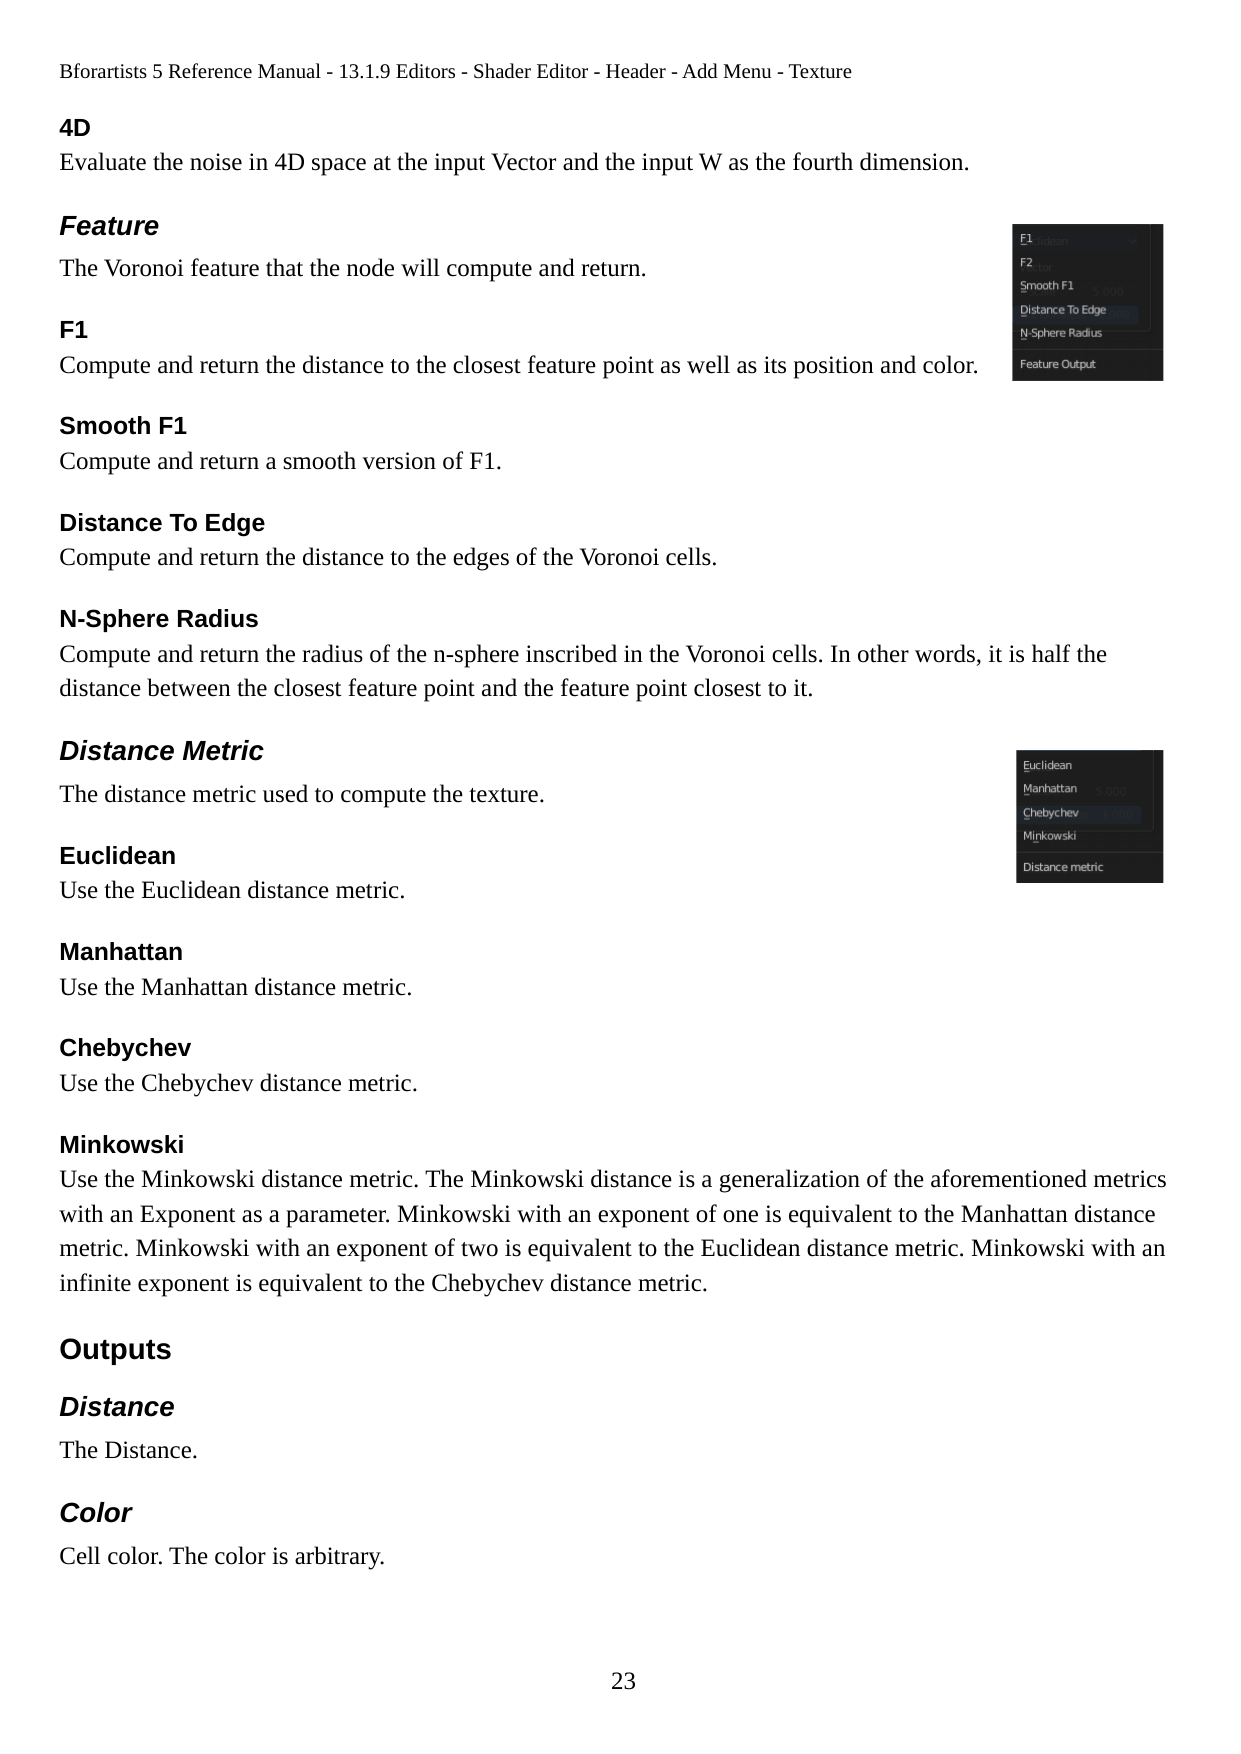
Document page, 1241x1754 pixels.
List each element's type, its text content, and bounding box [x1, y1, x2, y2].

text Use the Euclidean distance metric. [59, 876, 1181, 904]
text Compute and return the radius of the n-sphere inscribed in the Voronoi cells. In other words, it is half the distance between the closest feature point and the feature point closest to it. [59, 639, 1181, 702]
text The Voronoi feature that the node will compute and return. [59, 253, 1012, 282]
text Use the Minkowski distance metric. The Minkowski distance is a generalization of the aforementioned metrics with an Exponent as a parameter. Minkowski with an exponent of one is equivalent to the Manhattan distance metric. Minkowski with an exponent of two is equivalent to the Euclidean distance metric. Minkowski with an infinite exponent is equivalent to the Chebychev distance metric. [59, 1164, 1181, 1297]
subtitle Distance To Edge [59, 508, 1181, 536]
subtitle Euclidean [59, 841, 1016, 869]
text Use the Chebychev distance metric. [59, 1068, 1181, 1097]
subtitle Distance Metric [59, 735, 1181, 767]
subtitle Minkowski [59, 1130, 1181, 1158]
picture [1016, 750, 1164, 883]
subtitle 4D [59, 113, 1181, 141]
text Compute and return a smooth version of F1. [59, 446, 1181, 475]
picture [1012, 224, 1164, 381]
subtitle Chebychev [59, 1033, 1181, 1062]
text Cell color. The color is arbitrary. [59, 1541, 1181, 1569]
subtitle Outputs [59, 1332, 1181, 1365]
subtitle Smooth F1 [59, 411, 1181, 440]
subtitle N-Sphere Radius [59, 604, 1181, 632]
text The Distance. [59, 1435, 1181, 1463]
subtitle Color [59, 1496, 1181, 1528]
subtitle [1164, 315, 1181, 343]
text Evaluate the noise in 4D space at the input Vector and the input W as the fourth dimension. [59, 147, 1181, 176]
text The distance metric used to compute the texture. [59, 779, 1016, 808]
text Compute and return the distance to the closest feature point as well as its position and color. [59, 350, 1012, 378]
subtitle F1 [59, 315, 1012, 343]
text Use the Manhattan distance metric. [59, 972, 1181, 1001]
text Compute and return the distance to the edges of the Voronoi cells. [59, 542, 1181, 571]
subtitle [1164, 841, 1181, 869]
subtitle Feature [59, 209, 1181, 241]
subtitle Manhattan [59, 937, 1181, 966]
subtitle Distance [59, 1390, 1181, 1422]
